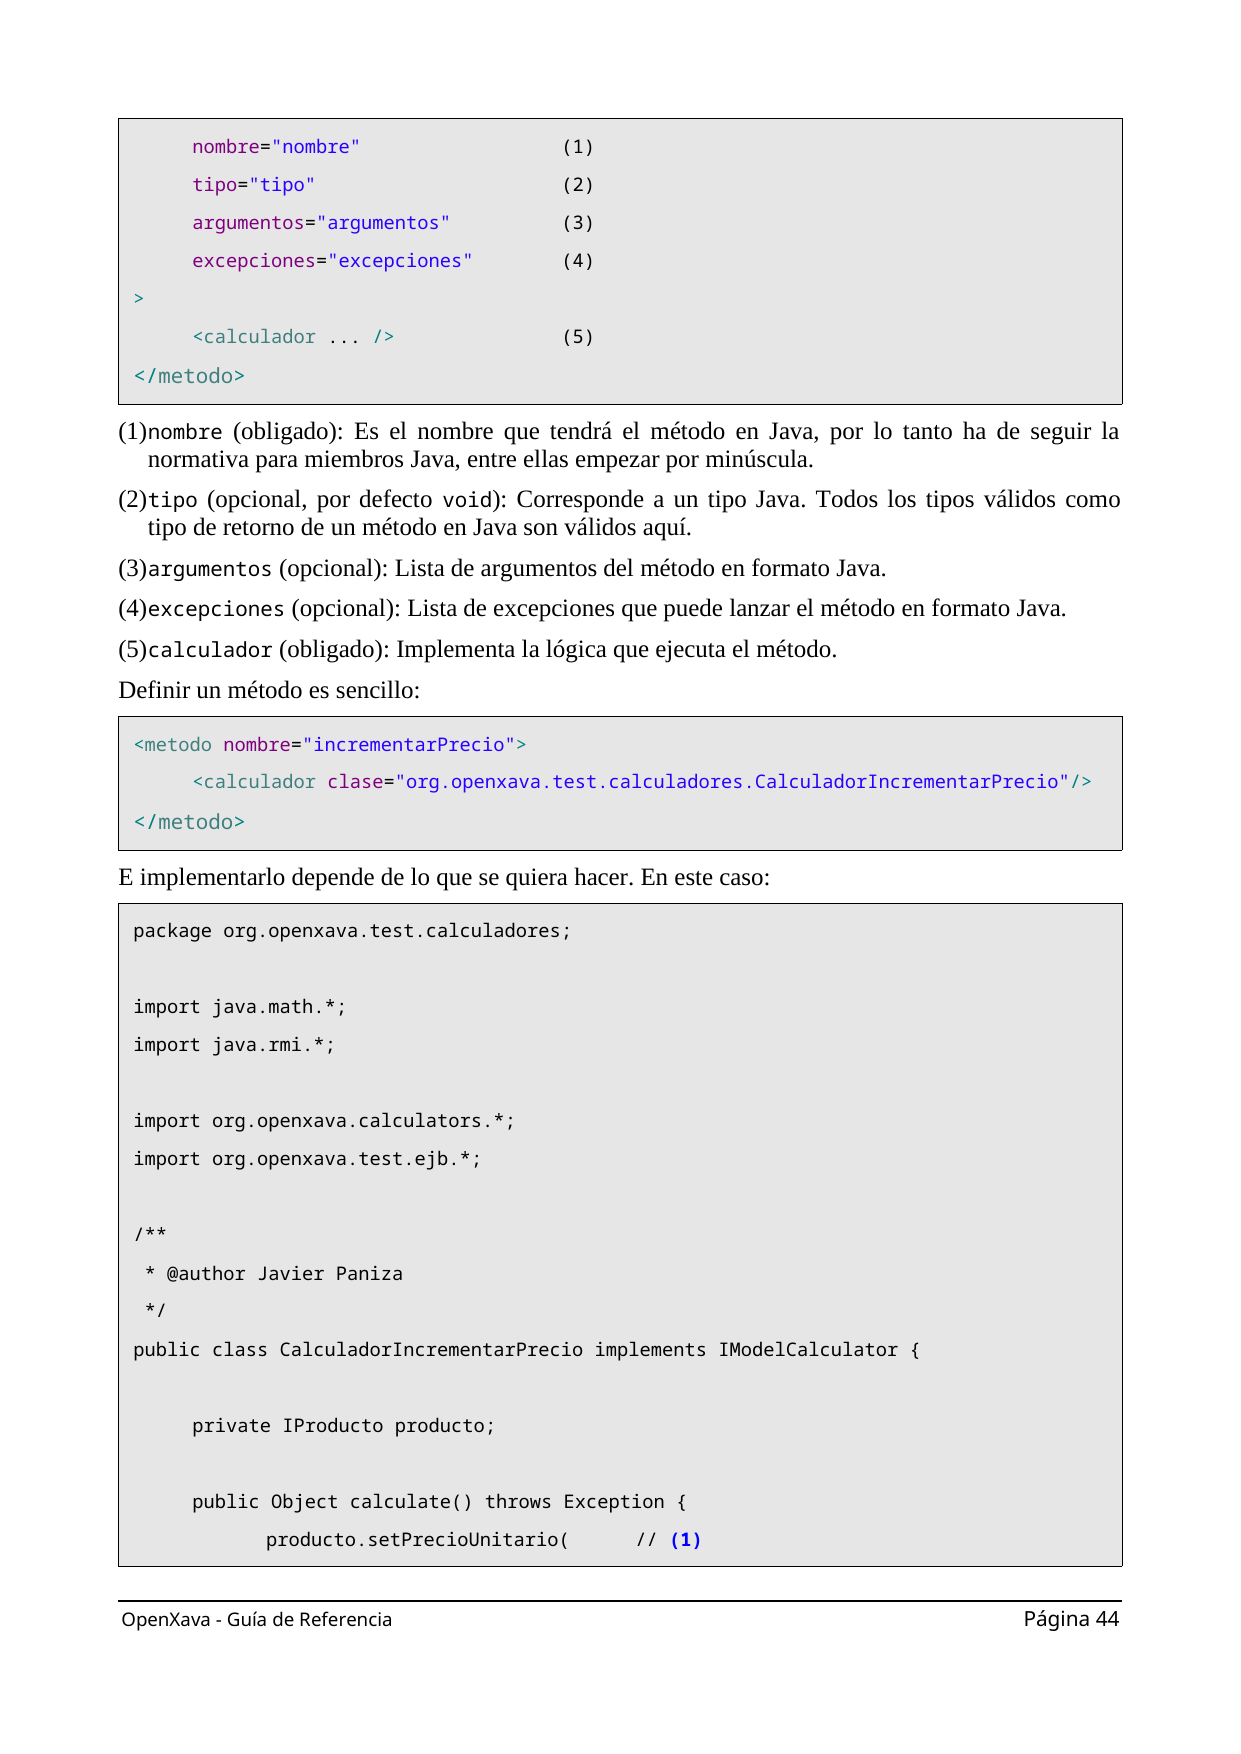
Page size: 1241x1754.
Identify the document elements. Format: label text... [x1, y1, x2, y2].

text import org.openxava.test.ejb.*; [119, 1131, 1122, 1169]
text <metodo nombre="incrementarPrecio"> [119, 717, 1122, 754]
text <calculador clase="org.openxava.test.calculadores.CalculadorIncrementarPrecio"/> [119, 754, 1122, 792]
text */ [119, 1283, 1122, 1321]
text Definir un método es sencillo: [118, 676, 1122, 703]
text public Object calculate() throws Exception { [119, 1473, 1122, 1511]
text public class CalculadorIncrementarPrecio implements IModelCalculator { [119, 1321, 1122, 1359]
text tipo="tipo" (2) [119, 156, 1122, 194]
list excepciones (opcional): Lista de excepciones que puede lanzar el método en formato Java. [118, 594, 1122, 623]
text </metodo> [119, 346, 1122, 404]
list tipo (opcional, por defecto void): Corresponde a un tipo Java. Todos los tipos válidos como tipo de retorno de un método en Java son válidos aquí. [118, 485, 1122, 541]
text import java.rmi.*; [119, 1017, 1122, 1055]
text argumentos="argumentos" (3) [119, 194, 1122, 232]
text * @author Javier Paniza [119, 1245, 1122, 1283]
text </metodo> [119, 792, 1122, 850]
text producto.setPrecioUnitario( // (1) [119, 1511, 1122, 1566]
text nombre="nombre" (1) [119, 119, 1122, 156]
text private IProducto producto; [119, 1397, 1122, 1435]
text package org.openxava.test.calculadores; [119, 904, 1122, 941]
text excepciones="excepciones" (4) [119, 232, 1122, 270]
list nombre (obligado): Es el nombre que tendrá el método en Java, por lo tanto ha de seguir la normativa para miembros Java, entre ellas empezar por minúscula. [118, 417, 1122, 473]
text <calculador ... /> (5) [119, 308, 1122, 346]
text import java.math.*; [119, 979, 1122, 1017]
text /** [119, 1207, 1122, 1245]
text import org.openxava.calculators.*; [119, 1093, 1122, 1131]
list calculador (obligado): Implementa la lógica que ejecuta el método. [118, 635, 1122, 663]
text > [119, 270, 1122, 308]
list argumentos (opcional): Lista de argumentos del método en formato Java. [118, 554, 1122, 582]
text E implementarlo depende de lo que se quiera hacer. En este caso: [118, 863, 1122, 890]
